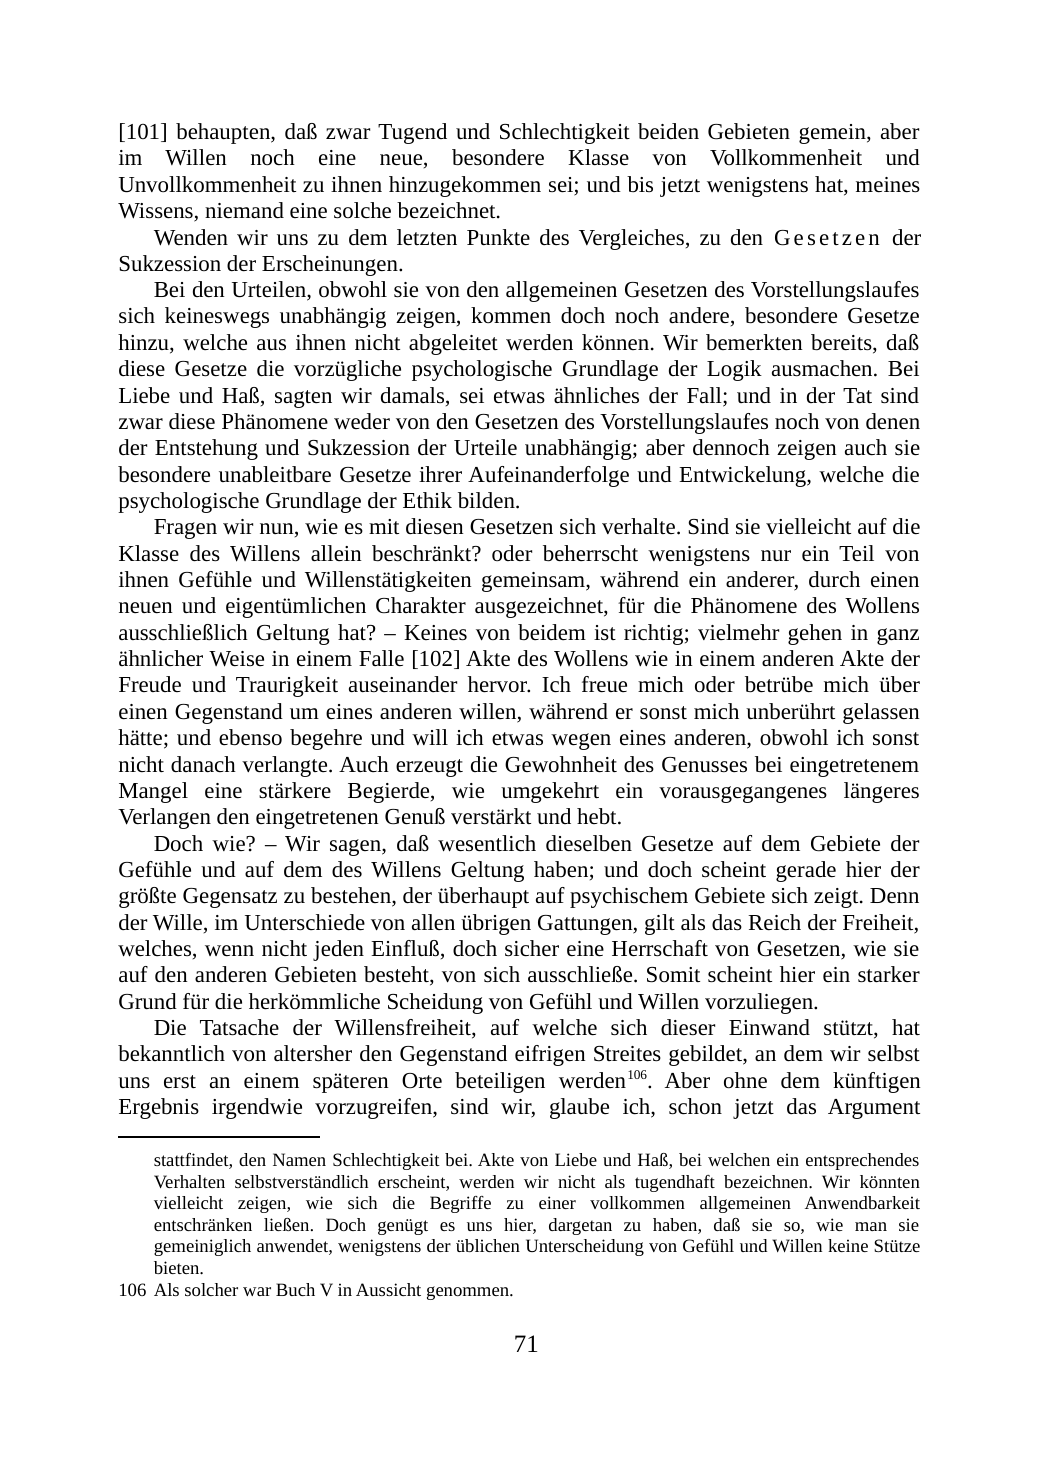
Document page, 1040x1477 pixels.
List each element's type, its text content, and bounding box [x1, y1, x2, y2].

text Als solcher war Buch V in Aussicht genommen. [118, 1278, 921, 1300]
text Die Tatsache der Willensfreiheit, auf welche sich dieser Einwand stützt, hat bekanntlich von altersher den Gegenstand eifrigen Streites gebildet, an dem wir selbst uns erst an einem späteren Orte beteiligen werden. Aber ohne dem künftigen Ergebnis irgendwie vorzugreifen, sind wir, glaube ich, schon jetzt das Argument [118, 1014, 921, 1119]
text Doch wie? – Wir sagen, daß wesentlich dieselben Gesetze auf dem Gebiete der Gefühle und auf dem des Willens Geltung haben; und doch scheint gerade hier der größte Gegensatz zu bestehen, der überhaupt auf psychischem Gebiete sich zeigt. Denn der Wille, im Unterschiede von allen übrigen Gattungen, gilt als das Reich der Freiheit, welches, wenn nicht jeden Einfluß, doch sicher eine Herrschaft von Gesetzen, wie sie auf den anderen Gebieten besteht, von sich ausschließe. Somit scheint hier ein starker Grund für die herkömmliche Scheidung von Gefühl und Willen vorzuliegen. [118, 830, 921, 1014]
text Fragen wir nun, wie es mit diesen Gesetzen sich verhalte. Sind sie vielleicht auf die Klasse des Willens allein beschränkt? oder beherrscht wenigstens nur ein Teil von ihnen Gefühle und Willenstätigkeiten gemeinsam, während ein anderer, durch einen neuen und eigentümlichen Charakter ausgezeichnet, für die Phänomene des Wollens ausschließlich Geltung hat? – Keines von beidem ist richtig; vielmehr gehen in ganz ähnlicher Weise in einem Falle [102] Akte des Wollens wie in einem anderen Akte der Freude und Traurigkeit auseinander hervor. Ich freue mich oder betrübe mich über einen Gegenstand um eines anderen willen, während er sonst mich unberührt gelassen hätte; und ebenso begehre und will ich etwas wegen eines anderen, obwohl ich sonst nicht danach verlangte. Auch erzeugt die Gewohnheit des Genusses bei eingetretenem Mangel eine stärkere Begierde, wie umgekehrt ein vorausgegangenes längeres Verlangen den eingetretenen Genuß verstärkt und hebt. [118, 513, 921, 830]
text [101] behaupten, daß zwar Tugend und Schlechtigkeit beiden Gebieten gemein, aber im Willen noch eine neue, besondere Klasse von Vollkommenheit und Unvollkommenheit zu ihnen hinzugekommen sei; und bis jetzt wenigstens hat, meines Wissens, niemand eine solche bezeichnet. [118, 118, 921, 223]
text Bei den Urteilen, obwohl sie von den allgemeinen Gesetzen des Vorstellungslaufes sich keineswegs unabhängig zeigen, kommen doch noch andere, besondere Gesetze hinzu, welche aus ihnen nicht abgeleitet werden können. Wir bemerkten bereits, daß diese Gesetze die vorzügliche psychologische Grundlage der Logik ausmachen. Bei Liebe und Haß, sagten wir damals, sei etwas ähnliches der Fall; und in der Tat sind zwar diese Phänomene weder von den Gesetzen des Vorstellungslaufes noch von denen der Entstehung und Sukzession der Urteile unabhängig; aber dennoch zeigen auch sie besondere unableitbare Gesetze ihrer Aufeinanderfolge und Entwickelung, welche die psychologische Grundlage der Ethik bilden. [118, 276, 921, 513]
text Wenden wir uns zu dem letzten Punkte des Vergleiches, zu den Gesetzen der Sukzession der Erscheinungen. [118, 223, 921, 276]
text stattfindet, den Namen Schlechtigkeit bei. Akte von Liebe und Haß, bei welchen ein entsprechendes Verhalten selbstverständlich erscheint, werden wir nicht als tugendhaft bezeichnen. Wir könnten vielleicht zeigen, wie sich die Begriffe zu einer vollkommen allgemeinen Anwendbarkeit entschränken ließen. Doch genügt es uns hier, dargetan zu haben, daß sie so, wie man sie gemeiniglich anwendet, wenigstens der üblichen Unterscheidung von Gefühl und Willen keine Stütze bieten. [118, 1149, 921, 1278]
